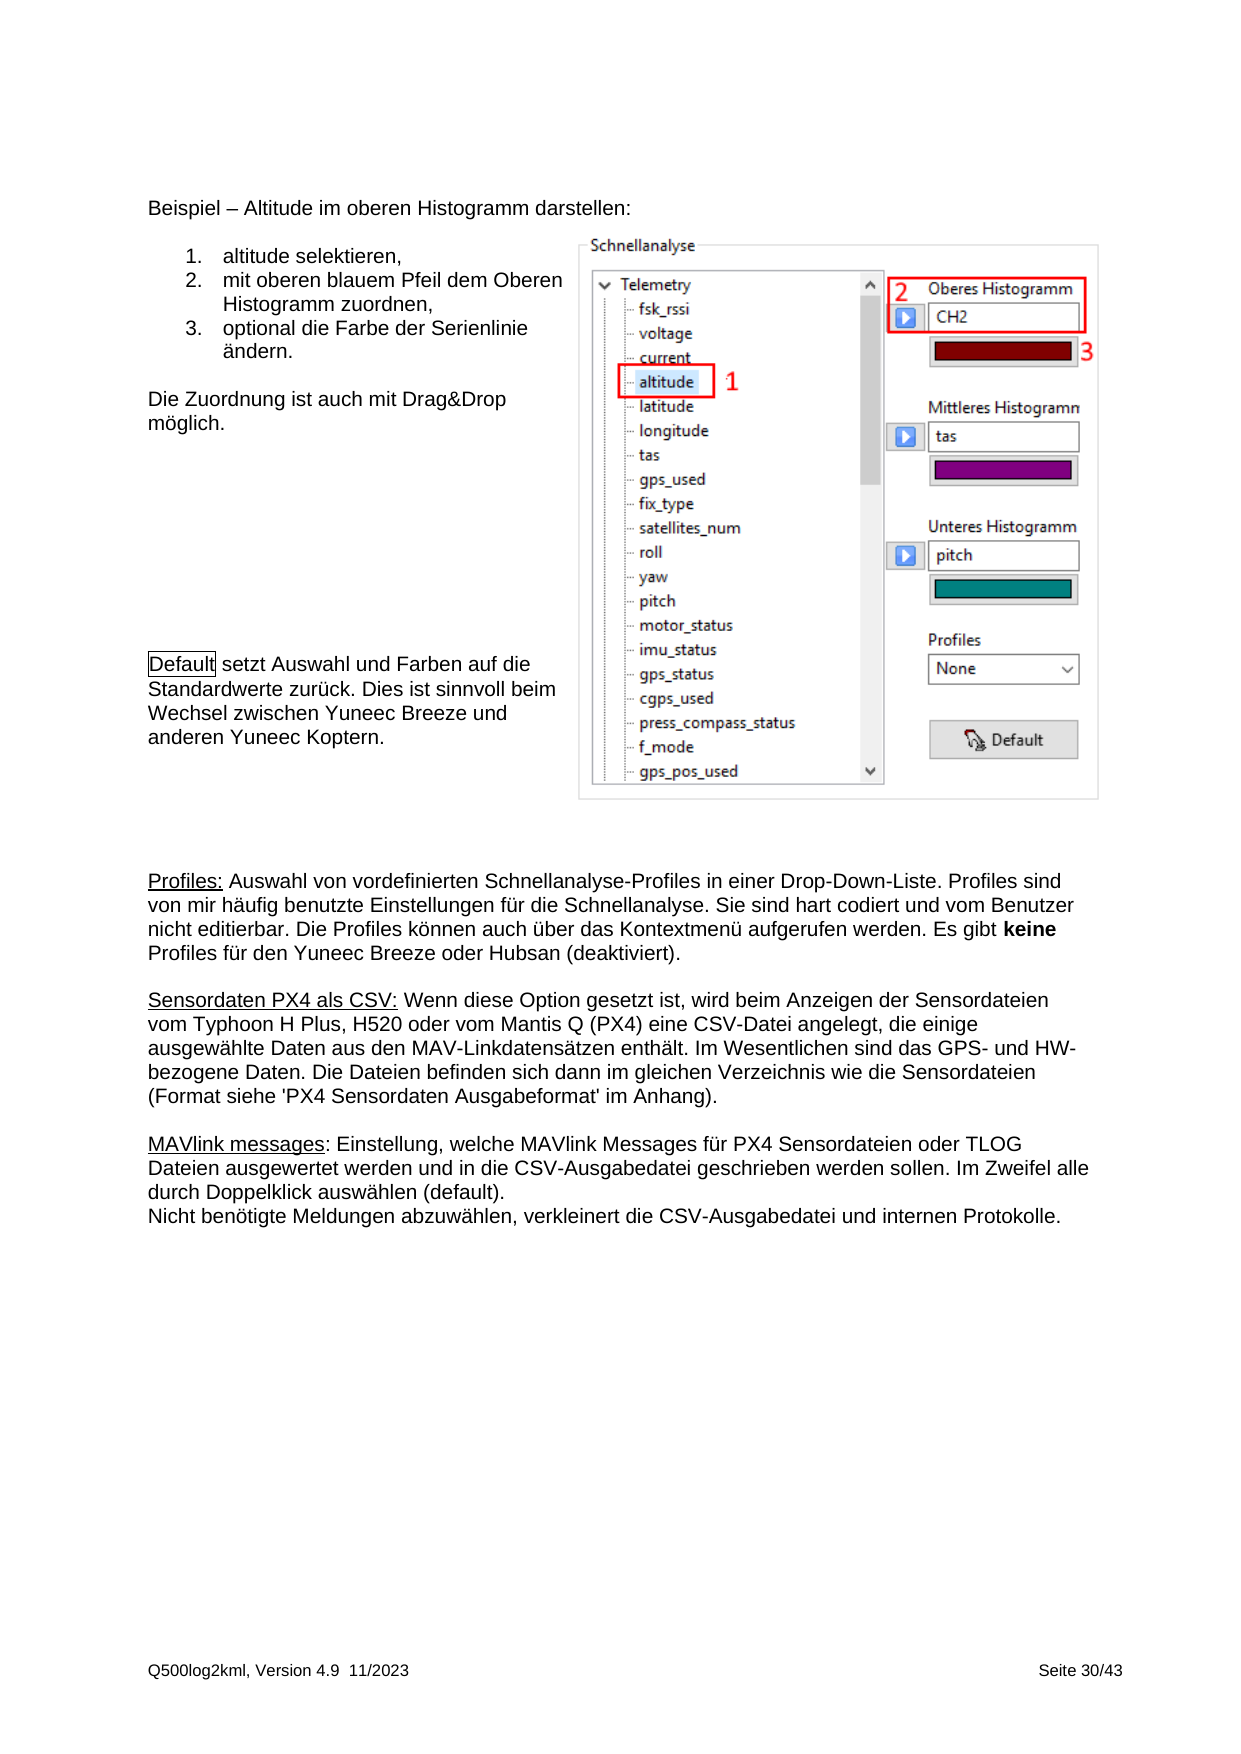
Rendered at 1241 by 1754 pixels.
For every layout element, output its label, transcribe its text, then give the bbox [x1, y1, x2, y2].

picture [573, 235, 1103, 808]
list altitude selektieren, [185, 243, 573, 267]
list optional die Farbe der Serienlinie ändern. [185, 315, 573, 363]
text Sensordaten PX4 als CSV: Wenn diese Option gesetzt ist, wird beim Anzeigen der Sensordateien vom Typhoon H Plus, H520 oder vom Mantis Q (PX4) eine CSV-Datei angelegt, die einige ausgewählte Daten aus den MAV-Linkdatensätzen enthält. Im Wesentlichen sind das GPS- und HW-bezogene Daten. Die Dateien befinden sich dann im gleichen Verzeichnis wie die Sensordateien (Format siehe 'PX4 Sensordaten Ausgabeformat' im Anhang). [148, 988, 1093, 1108]
list mit oberen blauem Pfeil dem Oberen Histogramm zuordnen, [185, 267, 573, 315]
text Default setzt Auswahl und Farben auf die Standardwerte zurück. Dies ist sinnvoll beim Wechsel zwischen Yuneec Breeze und anderen Yuneec Koptern. [148, 651, 573, 749]
text MAVlink messages: Einstellung, welche MAVlink Messages für PX4 Sensordateien oder TLOG Dateien ausgewertet werden und in die CSV-Ausgabedatei geschrieben werden sollen. Im Zweifel alle durch Doppelklick auswählen (default). [148, 1132, 1093, 1204]
text Die Zuordnung ist auch mit Drag&Drop möglich. [148, 387, 573, 435]
text Beispiel – Altitude im oberen Histogramm darstellen: [148, 196, 1093, 219]
text Profiles: Auswahl von vordefinierten Schnellanalyse-Profiles in einer Drop-Down-Liste. Profiles sind von mir häufig benutzte Einstellungen für die Schnellanalyse. Sie sind hart codiert und vom Benutzer nicht editierbar. Die Profiles können auch über das Kontextmenü aufgerufen werden. Es gibt keine Profiles für den Yuneec Breeze oder Hubsan (deaktiviert). [148, 868, 1093, 964]
text Nicht benötigte Meldungen abzuwählen, verkleinert die CSV-Ausgabedatei und internen Protokolle. [148, 1204, 1093, 1228]
